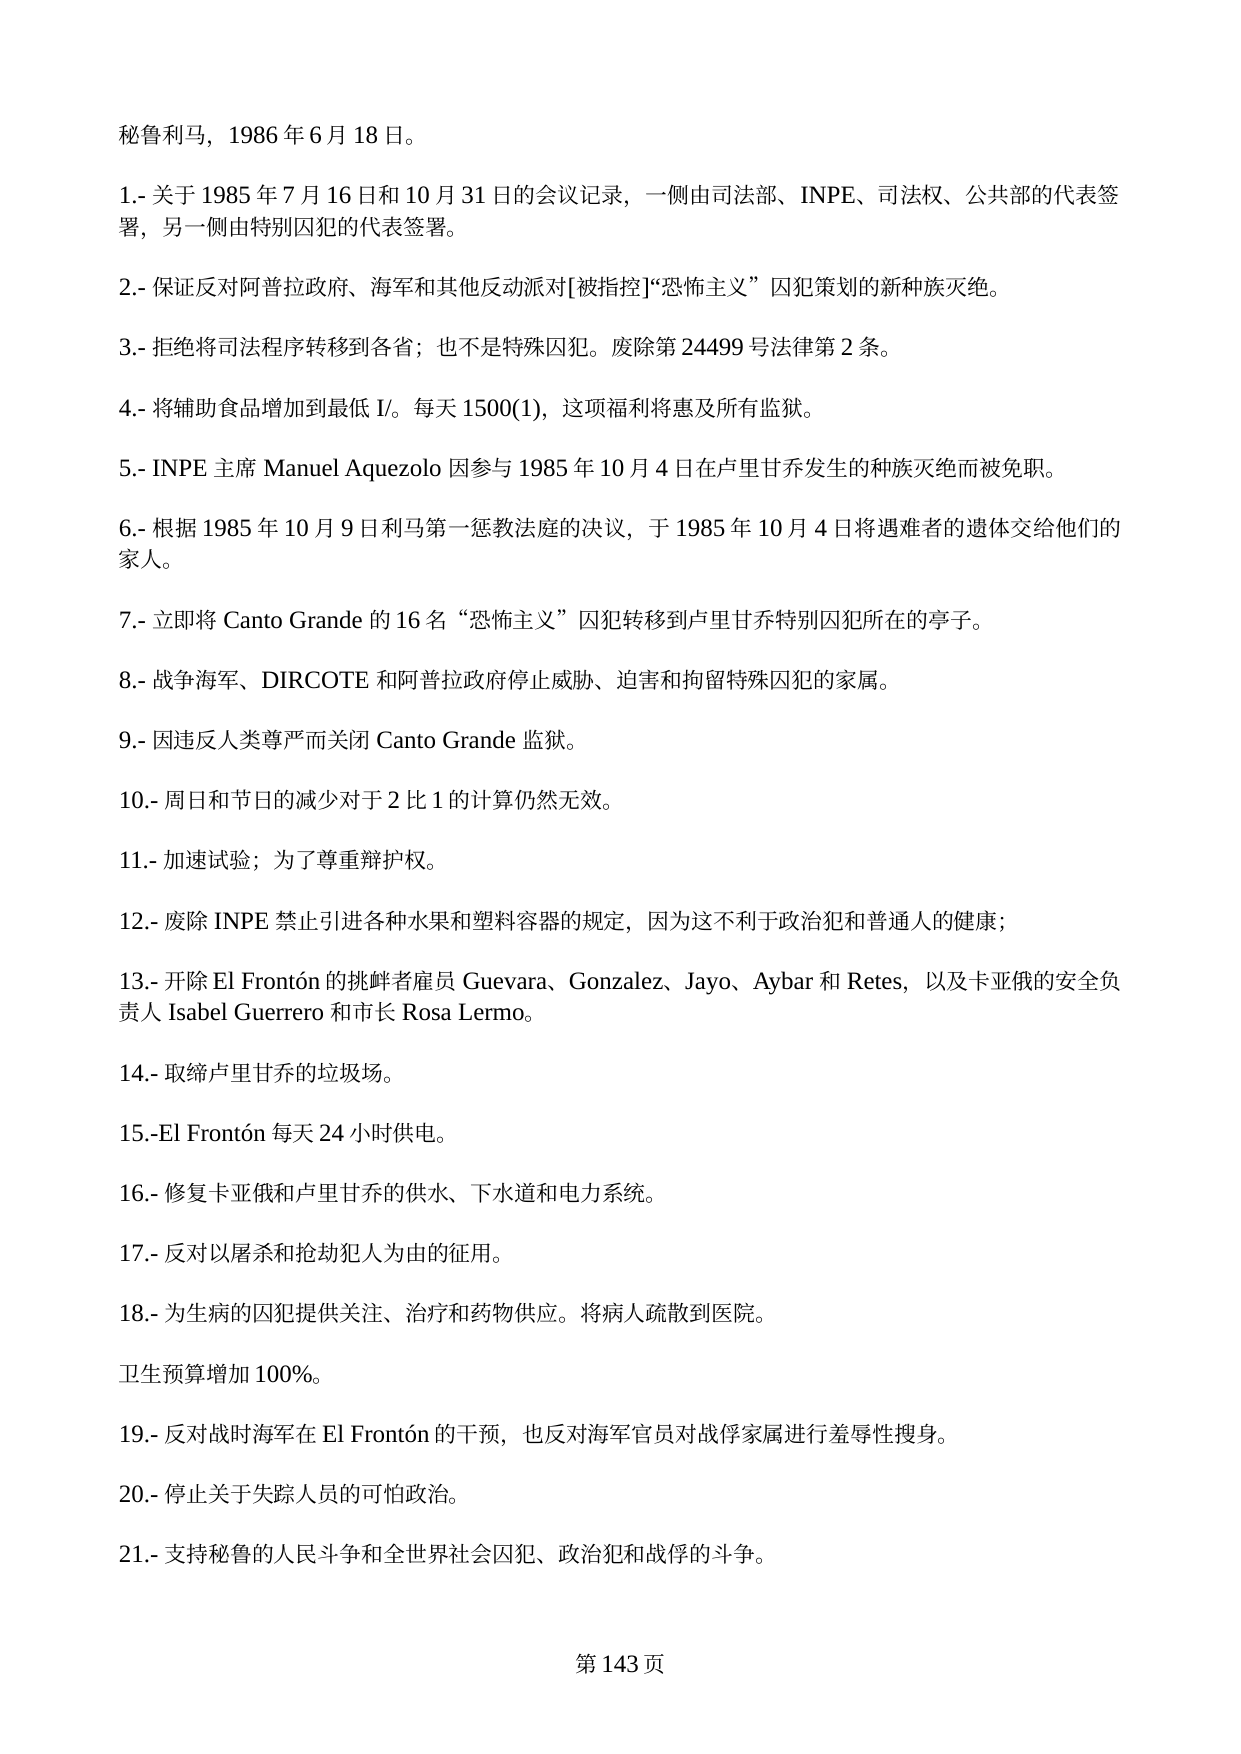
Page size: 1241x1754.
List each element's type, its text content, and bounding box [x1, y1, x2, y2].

text 11.- 加速试验；为了尊重辩护权。 [118, 844, 1122, 875]
text 4.- 将辅助食品增加到最低 I/。每天1500(1)，这项福利将惠及所有监狱。 [118, 391, 1122, 422]
text 20.- 停止关于失踪人员的可怕政治。 [118, 1477, 1122, 1509]
text 14.- 取缔卢里甘乔的垃圾场。 [118, 1056, 1122, 1087]
text 7.- 立即将 Canto Grande 的16名“恐怖主义”囚犯转移到卢里甘乔特别囚犯所在的亭子。 [118, 603, 1122, 634]
text 21.- 支持秘鲁的人民斗争和全世界社会囚犯、政治犯和战俘的斗争。 [118, 1537, 1122, 1569]
text 16.- 修复卡亚俄和卢里甘乔的供水、下水道和电力系统。 [118, 1176, 1122, 1208]
text 17.- 反对以屠杀和抢劫犯人为由的征用。 [118, 1236, 1122, 1268]
text 6.- 根据1985年10月9日利马第一惩教法庭的决议，于1985年10月4日将遇难者的遗体交给他们的家人。 [118, 511, 1122, 574]
text 卫生预算增加100%。 [118, 1357, 1122, 1388]
text 12.- 废除 INPE 禁止引进各种水果和塑料容器的规定，因为这不利于政治犯和普通人的健康； [118, 904, 1122, 935]
text 13.- 开除El Frontón的挑衅者雇员 Guevara、Gonzalez、Jayo、Aybar 和 Retes，以及卡亚俄的安全负责人 Isabel Guerrero 和市长 Rosa Lermo。 [118, 964, 1122, 1027]
text 9.- 因违反人类尊严而关闭 Canto Grande 监狱。 [118, 723, 1122, 755]
text 2.- 保证反对阿普拉政府、海军和其他反动派对[被指控]“恐怖主义”囚犯策划的新种族灭绝。 [118, 270, 1122, 302]
text 15.-El Frontón每天24小时供电。 [118, 1116, 1122, 1147]
text 5.- INPE 主席 Manuel Aquezolo 因参与1985年10月4日在卢里甘乔发生的种族灭绝而被免职。 [118, 451, 1122, 482]
text 1.- 关于1985年7月16日和10月31日的会议记录，一侧由司法部、INPE、司法权、公共部的代表签署，另一侧由特别囚犯的代表签署。 [118, 179, 1122, 242]
text 19.- 反对战时海军在El Frontón的干预，也反对海军官员对战俘家属进行羞辱性搜身。 [118, 1417, 1122, 1448]
text 秘鲁利马，1986年6月18日。 [118, 118, 1122, 150]
text 8.- 战争海军、DIRCOTE 和阿普拉政府停止威胁、迫害和拘留特殊囚犯的家属。 [118, 663, 1122, 694]
text 18.- 为生病的囚犯提供关注、治疗和药物供应。将病人疏散到医院。 [118, 1297, 1122, 1328]
text 10.- 周日和节日的减少对于2比1的计算仍然无效。 [118, 783, 1122, 815]
text 3.- 拒绝将司法程序转移到各省；也不是特殊囚犯。废除第24499号法律第2条。 [118, 331, 1122, 362]
